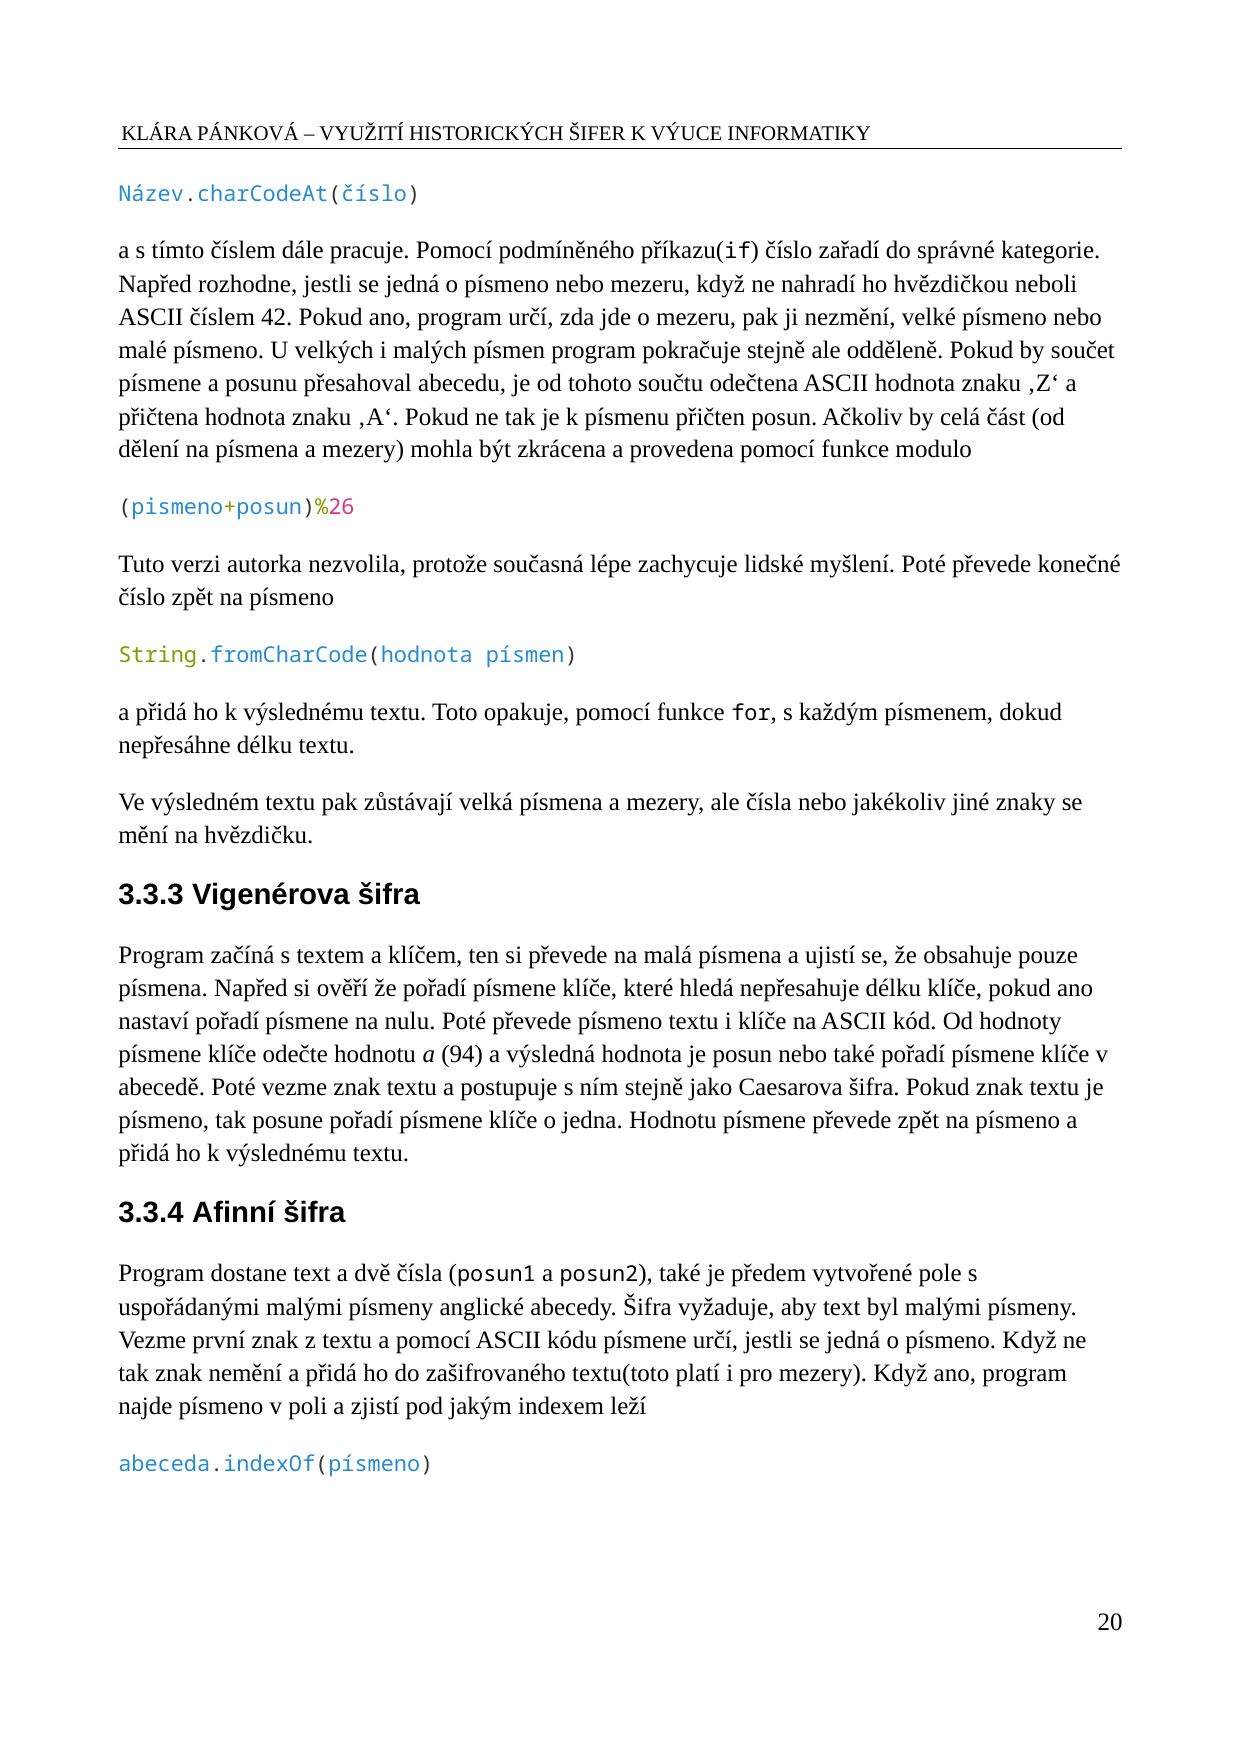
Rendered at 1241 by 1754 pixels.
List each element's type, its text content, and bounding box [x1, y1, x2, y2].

text String.fromCharCode(hodnota písmen) [118, 639, 1122, 668]
text Tuto verzi autorka nezvolila, protože současná lépe zachycuje lidské myšlení. Poté převede konečné číslo zpět na písmeno [118, 549, 1122, 611]
text Název.charCodeAt(číslo) [118, 178, 1122, 207]
text Program začíná s textem a klíčem, ten si převede na malá písmena a ujistí se, že obsahuje pouze písmena. Napřed si ověří že pořadí písmene klíče, které hledá nepřesahuje délku klíče, pokud ano nastaví pořadí písmene na nulu. Poté převede písmeno textu i klíče na ASCII kód. Od hodnoty písmene klíče odečte hodnotu a (94) a výsledná hodnota je posun nebo také pořadí písmene klíče v abecedě. Poté vezme znak textu a postupuje s ním stejně jako Caesarova šifra. Pokud znak textu je písmeno, tak posune pořadí písmene klíče o jedna. Hodnotu písmene převede zpět na písmeno a přidá ho k výslednému textu. [118, 940, 1122, 1167]
text a přidá ho k výslednému textu. Toto opakuje, pomocí funkce for, s každým písmenem, dokud nepřesáhne délku textu. [118, 697, 1122, 759]
text (pismeno+posun)%26 [118, 491, 1122, 521]
subtitle Vigenérova šifra [118, 877, 1122, 911]
text abeceda.indexOf(písmeno) [118, 1448, 1122, 1478]
text a s tímto číslem dále pracuje. Pomocí podmíněného příkazu(if) číslo zařadí do správné kategorie. Napřed rozhodne, jestli se jedná o písmeno nebo mezeru, když ne nahradí ho hvězdičkou neboli ASCII číslem 42. Pokud ano, program určí, zda jde o mezeru, pak ji nezmění, velké písmeno nebo malé písmeno. U velkých i malých písmen program pokračuje stejně ale odděleně. Pokud by součet písmene a posunu přesahoval abecedu, je od tohoto součtu odečtena ASCII hodnota znaku ‚Z‘ a přičtena hodnota znaku ‚A‘. Pokud ne tak je k písmenu přičten posun. Ačkoliv by celá část (od dělení na písmena a mezery) mohla být zkrácena a provedena pomocí funkce modulo [118, 235, 1122, 463]
subtitle Afinní šifra [118, 1195, 1122, 1229]
text Ve výsledném textu pak zůstávají velká písmena a mezery, ale čísla nebo jakékoliv jiné znaky se mění na hvězdičku. [118, 787, 1122, 849]
text Program dostane text a dvě čísla (posun1 a posun2), také je předem vytvořené pole s uspořádanými malými písmeny anglické abecedy. Šifra vyžaduje, aby text byl malými písmeny. Vezme první znak z textu a pomocí ASCII kódu písmene určí, jestli se jedná o písmeno. Když ne tak znak nemění a přidá ho do zašifrovaného textu(toto platí i pro mezery). Když ano, program najde písmeno v poli a zjistí pod jakým indexem leží [118, 1258, 1122, 1420]
